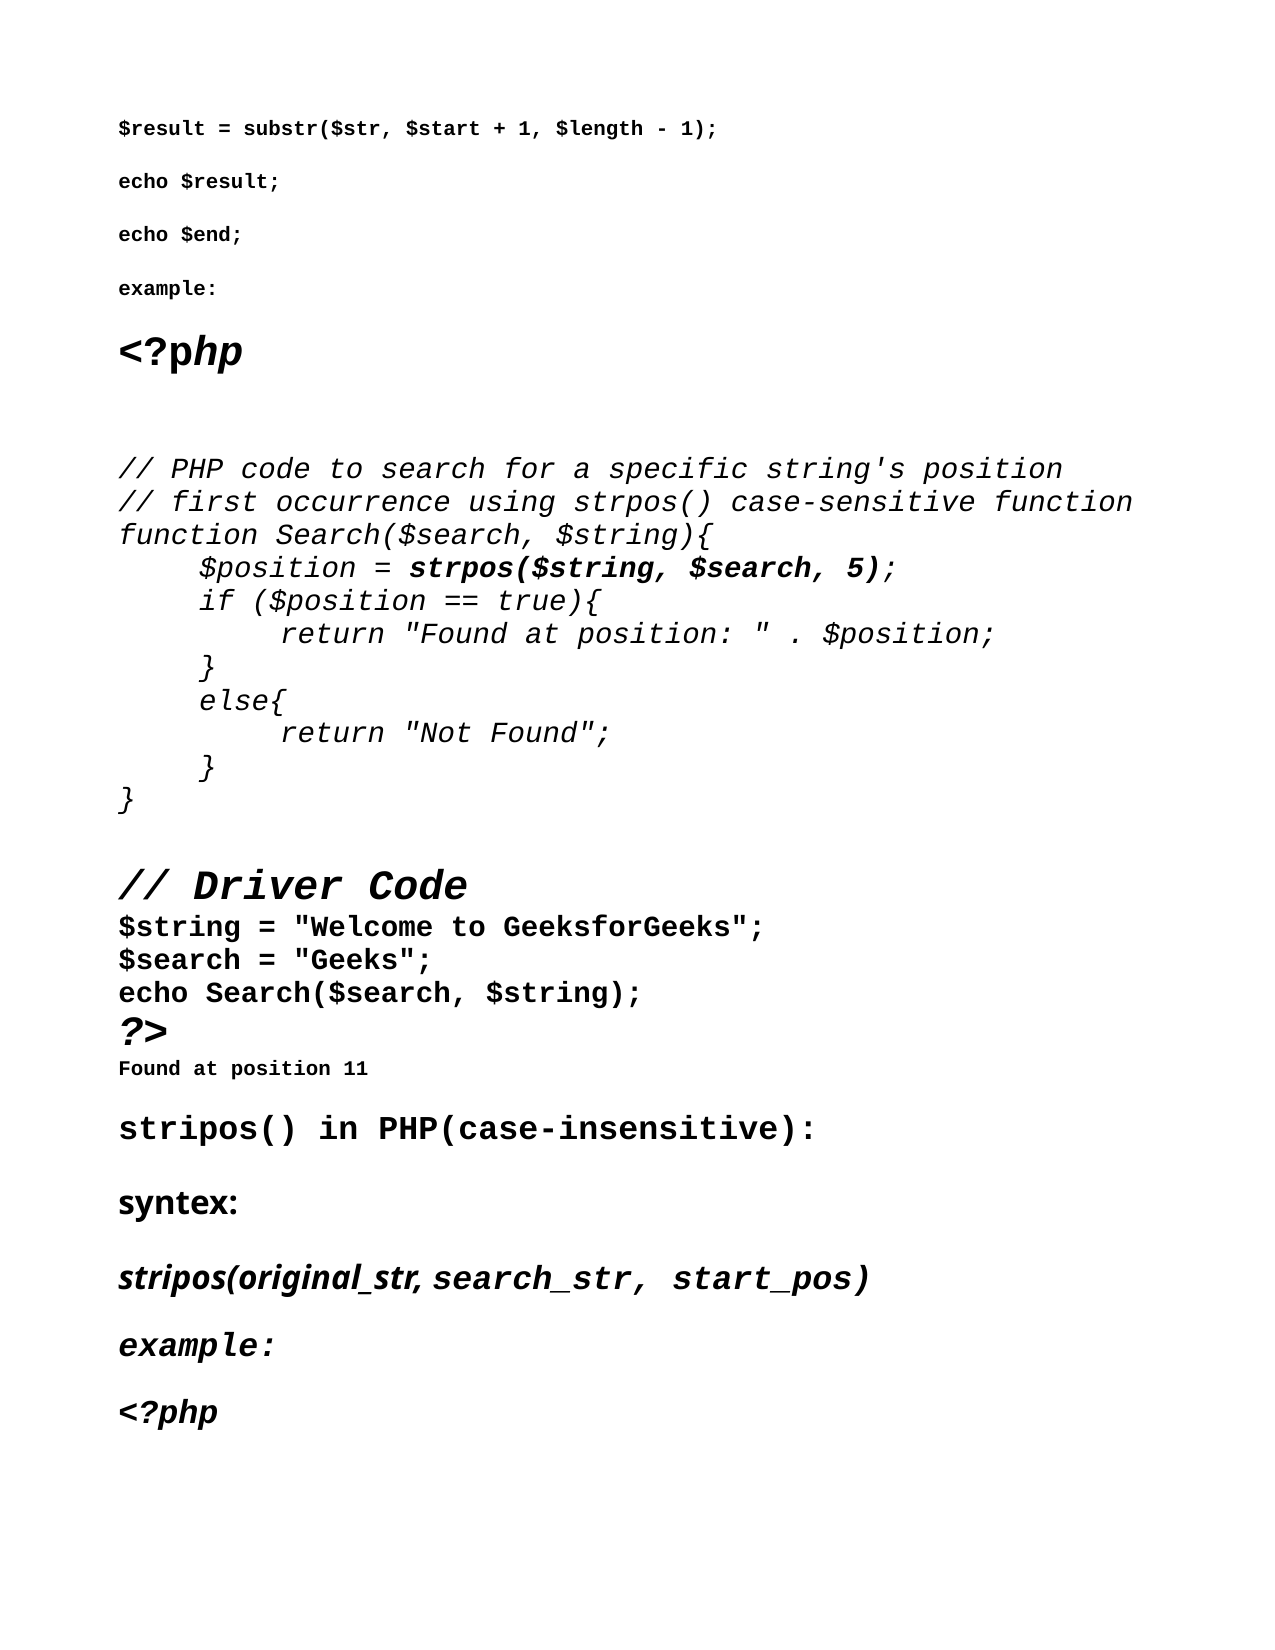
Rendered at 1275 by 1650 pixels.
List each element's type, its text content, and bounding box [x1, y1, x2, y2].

text else{ [118, 686, 1157, 719]
text <?php [118, 1396, 1157, 1434]
text echo $result; [118, 171, 1157, 195]
text example: [118, 1329, 1157, 1367]
text example: [118, 277, 1157, 301]
text function Search($search, $string){ [118, 521, 1157, 553]
text return "Not Found"; [118, 719, 1157, 752]
text return "Found at position: " . $position; [118, 619, 1157, 653]
text Found at position 11 [118, 1058, 1157, 1082]
text $search = "Geeks"; [118, 945, 1157, 978]
text // PHP code to search for a specific string's position [118, 454, 1157, 487]
text } [118, 653, 1157, 686]
text echo $end; [118, 224, 1157, 248]
text if ($position == true){ [118, 587, 1157, 619]
text $position = strpos($string, $search, 5); [118, 553, 1157, 587]
text $string = "Welcome to GeeksforGeeks"; [118, 912, 1157, 945]
text stripos(original_str, search_str, start_pos) [118, 1254, 1157, 1299]
text } [118, 752, 1157, 785]
text } [118, 785, 1157, 818]
text ?> [118, 1011, 1157, 1058]
text // first occurrence using strpos() case-sensitive function [118, 487, 1157, 521]
text syntex: [118, 1179, 1157, 1224]
text echo Search($search, $string); [118, 978, 1157, 1011]
text // Driver Code [118, 865, 1157, 912]
text stripos() in PHP(case-insensitive): [118, 1111, 1157, 1149]
text <?php [118, 331, 1157, 378]
text $result = substr($str, $start + 1, $length - 1); [118, 118, 1157, 142]
